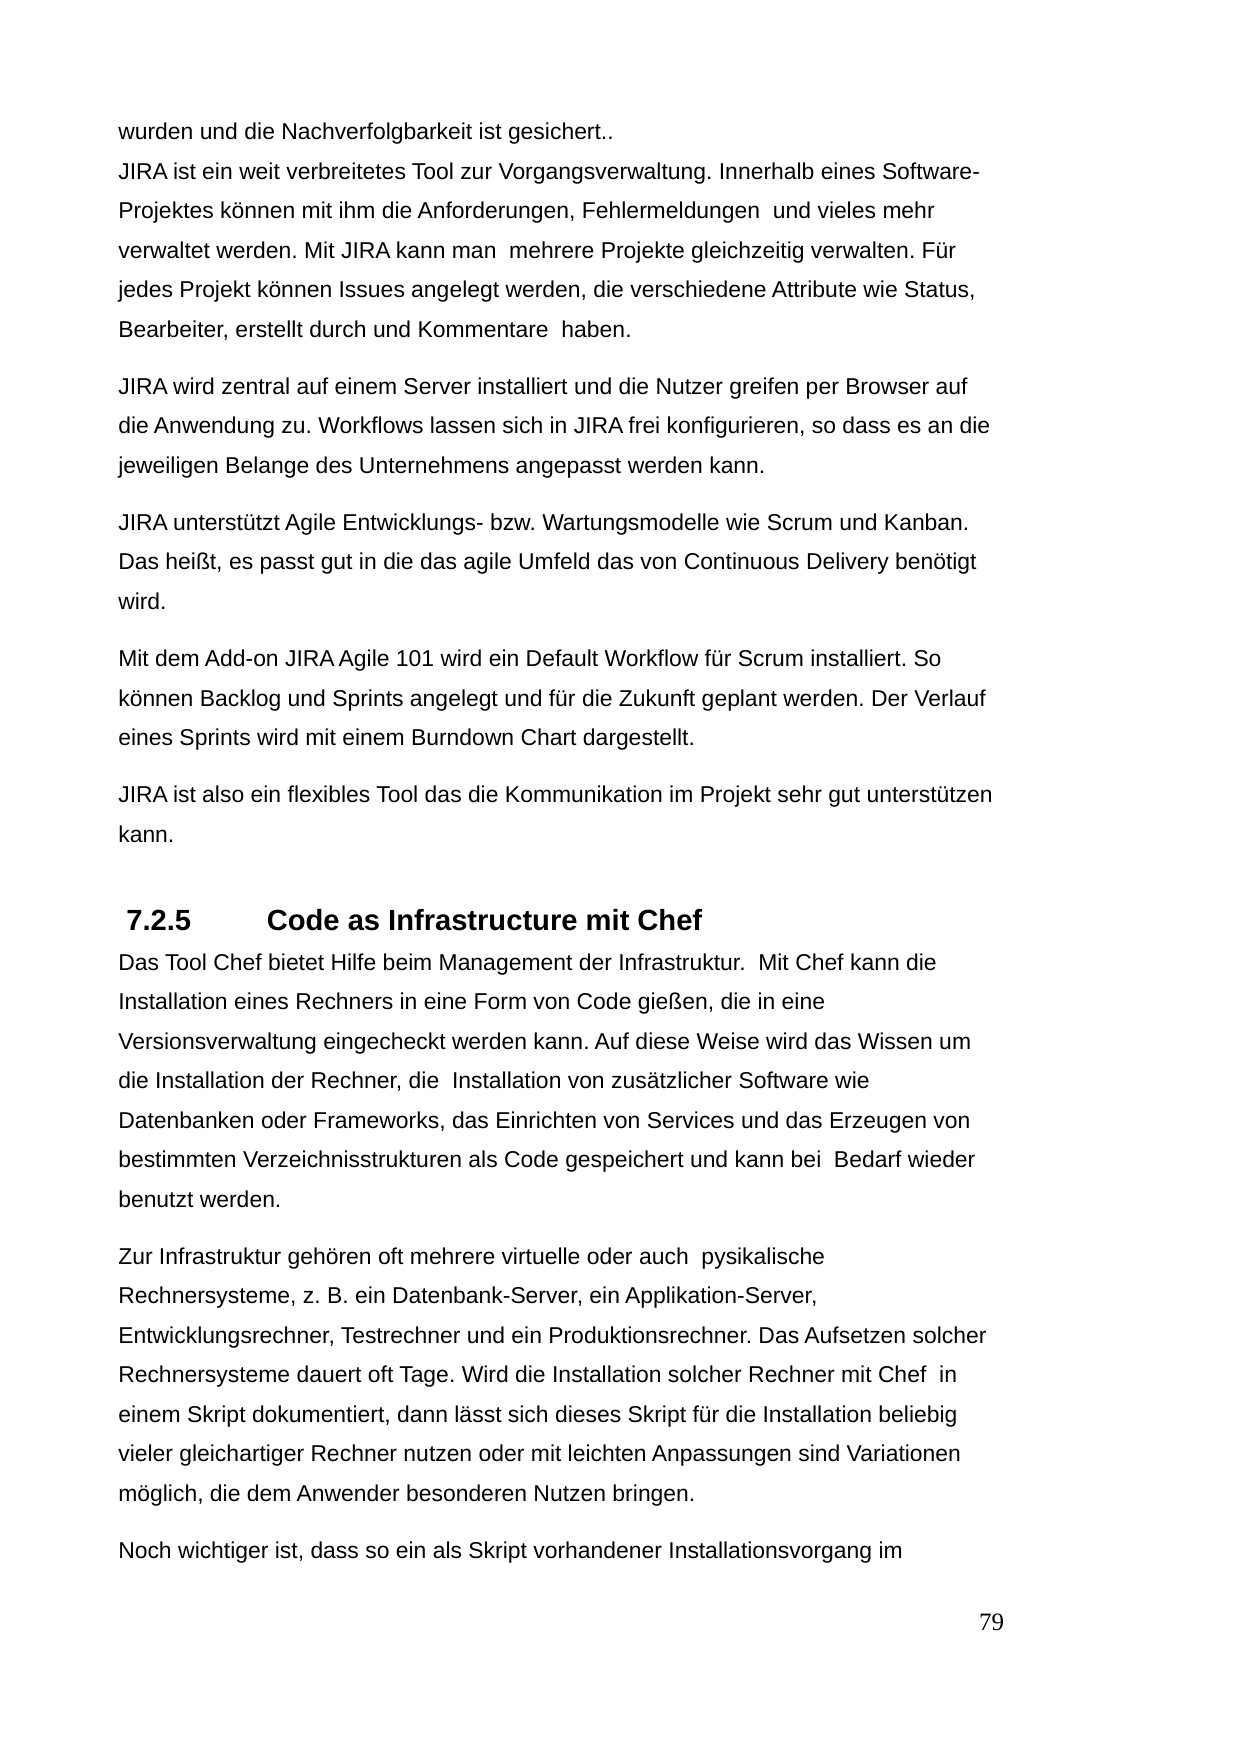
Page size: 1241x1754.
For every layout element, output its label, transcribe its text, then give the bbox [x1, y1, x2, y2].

text Das Tool Chef bietet Hilfe beim Management der Infrastruktur. Mit Chef kann die Installation eines Rechners in eine Form von Code gießen, die in eine Versionsverwaltung eingecheckt werden kann. Auf diese Weise wird das Wissen um die Installation der Rechner, die Installation von zusätzlicher Software wie Datenbanken oder Frameworks, das Einrichten von Services und das Erzeugen von bestimmten Verzeichnisstrukturen als Code gespeichert und kann bei Bedarf wieder benutzt werden. [118, 949, 1004, 1212]
text JIRA ist ein weit verbreitetes Tool zur Vorgangsverwaltung. Innerhalb eines Software-Projektes können mit ihm die Anforderungen, Fehlermeldungen und vieles mehr verwaltet werden. Mit JIRA kann man mehrere Projekte gleichzeitig verwalten. Für jedes Projekt können Issues angelegt werden, die verschiedene Attribute wie Status, Bearbeiter, erstellt durch und Kommentare haben. [118, 158, 1004, 342]
text JIRA unterstützt Agile Entwicklungs- bzw. Wartungsmodelle wie Scrum und Kanban. Das heißt, es passt gut in die das agile Umfeld das von Continuous Delivery benötigt wird. [118, 509, 1004, 614]
text wurden und die Nachverfolgbarkeit ist gesichert.. [118, 118, 1004, 144]
text JIRA ist also ein flexibles Tool das die Kommunikation im Projekt sehr gut unterstützen kann. [118, 781, 1004, 847]
text Zur Infrastruktur gehören oft mehrere virtuelle oder auch pysikalische Rechnersysteme, z. B. ein Datenbank-Server, ein Applikation-Server, Entwicklungsrechner, Testrechner und ein Produktionsrechner. Das Aufsetzen solcher Rechnersysteme dauert oft Tage. Wird die Installation solcher Rechner mit Chef in einem Skript dokumentiert, dann lässt sich dieses Skript für die Installation beliebig vieler gleichartiger Rechner nutzen oder mit leichten Anpassungen sind Variationen möglich, die dem Anwender besonderen Nutzen bringen. [118, 1243, 1004, 1506]
subtitle Code as Infrastructure mit Chef [118, 903, 1004, 936]
text Noch wichtiger ist, dass so ein als Skript vorhandener Installationsvorgang im [118, 1537, 1004, 1563]
text JIRA wird zentral auf einem Server installiert und die Nutzer greifen per Browser auf die Anwendung zu. Workflows lassen sich in JIRA frei konfigurieren, so dass es an die jeweiligen Belange des Unternehmens angepasst werden kann. [118, 373, 1004, 478]
text Mit dem Add-on JIRA Agile 101 wird ein Default Workflow für Scrum installiert. So können Backlog und Sprints angelegt und für die Zukunft geplant werden. Der Verlauf eines Sprints wird mit einem Burndown Chart dargestellt. [118, 645, 1004, 750]
